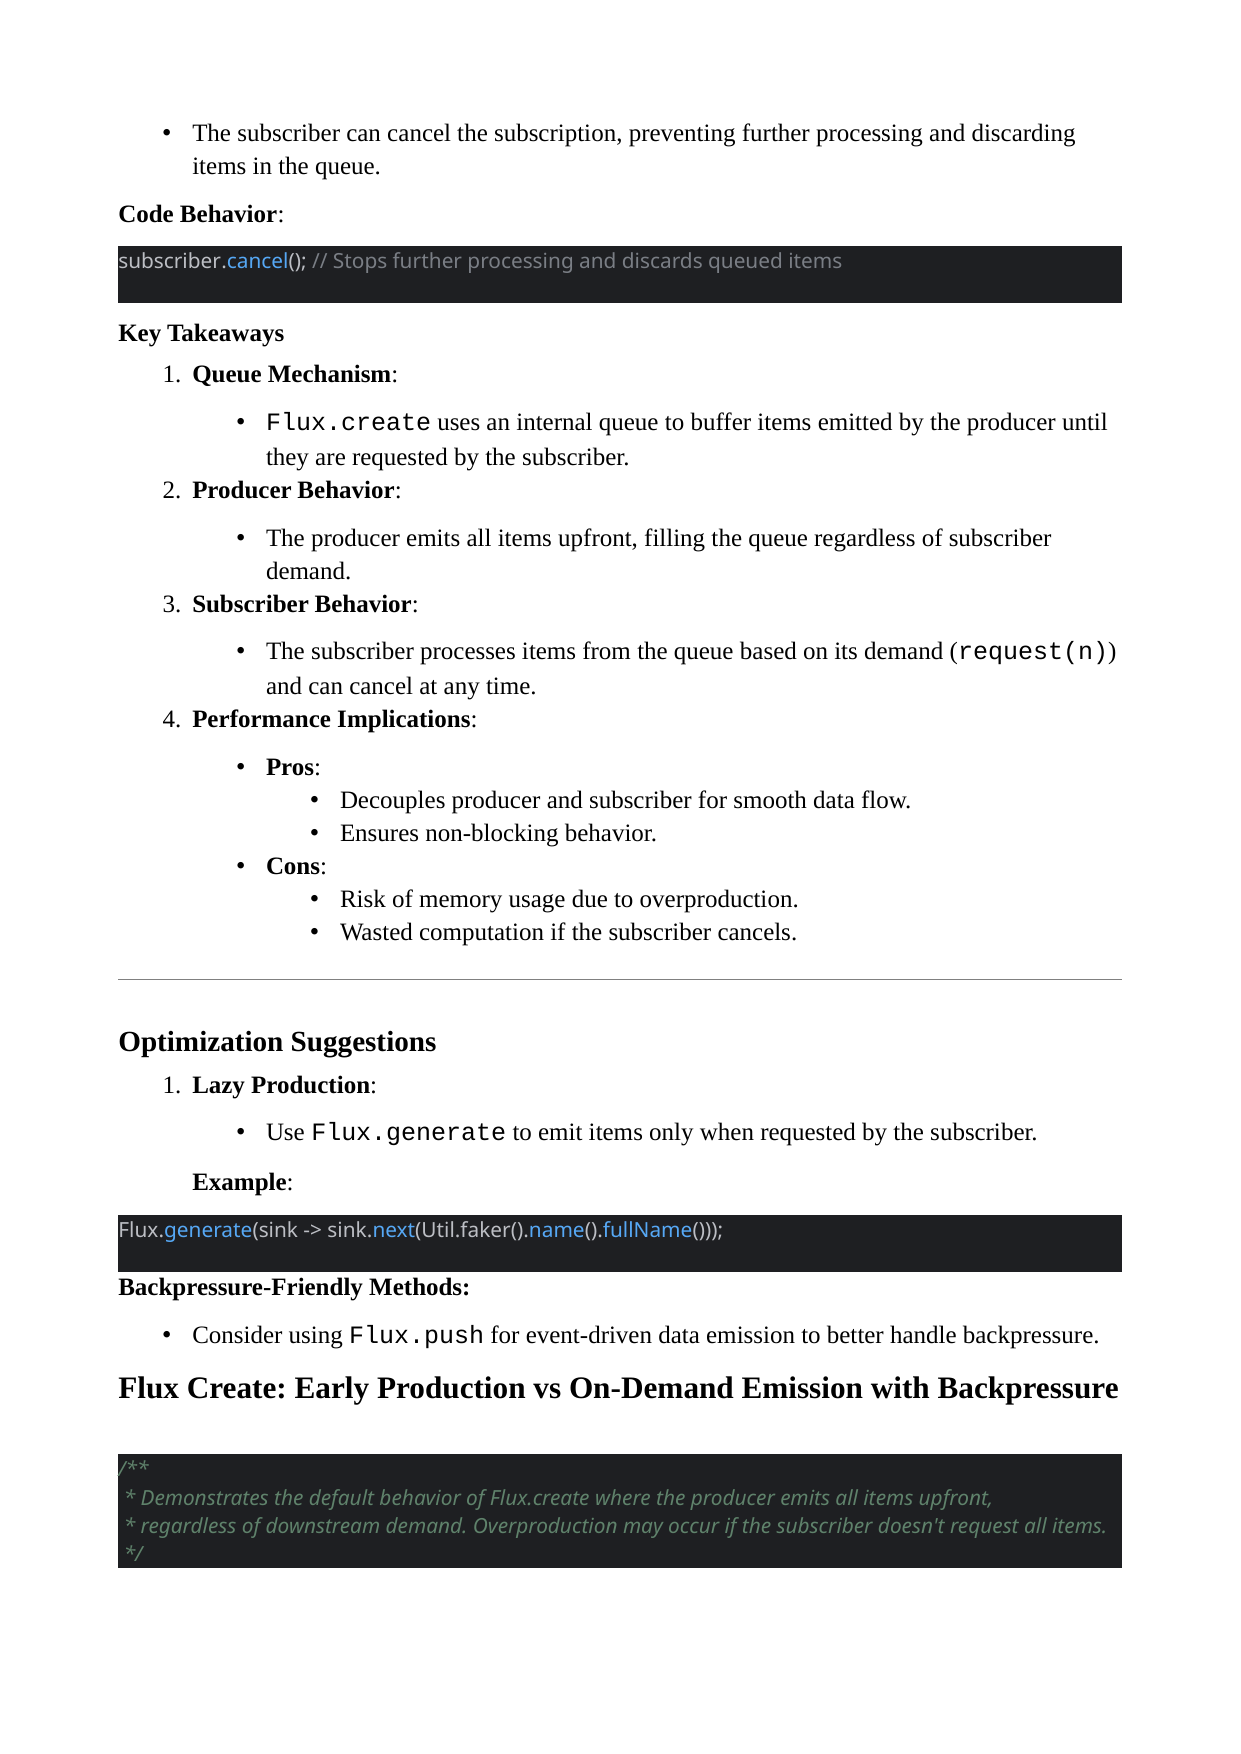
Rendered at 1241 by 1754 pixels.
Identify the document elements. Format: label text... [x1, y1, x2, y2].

list The subscriber can cancel the subscription, preventing further processing and discarding items in the queue. [162, 118, 1122, 180]
list Consider using Flux.push for event-driven data emission to better handle backpressure. [162, 1320, 1122, 1351]
text /** * Demonstrates the default behavior of Flux.create where the producer emits all items upfront, * regardless of downstream demand. Overproduction may occur if the subscriber doesn't request all items. */ [118, 1454, 1122, 1568]
list The subscriber processes items from the queue based on its demand (request(n)) and can cancel at any time. [236, 636, 1122, 700]
list Producer Behavior: [162, 475, 1122, 504]
text Flux.generate(sink -> sink.next(Util.faker().name().fullName())); [118, 1215, 1122, 1272]
text subscriber.cancel(); // Stops further processing and discards queued items [118, 246, 1122, 303]
list Example: [162, 1167, 1122, 1196]
list Performance Implications: [162, 704, 1122, 733]
subtitle Key Takeaways [118, 318, 1122, 347]
subtitle Optimization Suggestions [118, 1024, 1122, 1057]
list Cons: [236, 851, 1122, 880]
text Flux Create: Early Production vs On-Demand Emission with Backpressure [118, 1370, 1122, 1406]
list Flux.create uses an internal queue to buffer items emitted by the producer until they are requested by the subscriber. [236, 407, 1122, 471]
list Subscriber Behavior: [162, 589, 1122, 617]
list The producer emits all items upfront, filling the queue regardless of subscriber demand. [236, 523, 1122, 584]
list Decouples producer and subscriber for smooth data flow. [310, 785, 1122, 814]
list Use Flux.generate to emit items only when requested by the subscriber. [236, 1117, 1122, 1148]
list Ensures non-blocking behavior. [310, 818, 1122, 847]
list Pros: [236, 752, 1122, 781]
list Risk of memory usage due to overproduction. [310, 884, 1122, 913]
text Code Behavior: [118, 199, 1122, 227]
text Backpressure-Friendly Methods: [118, 1272, 1122, 1301]
list Wasted computation if the subscriber cancels. [310, 917, 1122, 946]
list Lazy Production: [162, 1070, 1122, 1098]
list Queue Mechanism: [162, 359, 1122, 388]
